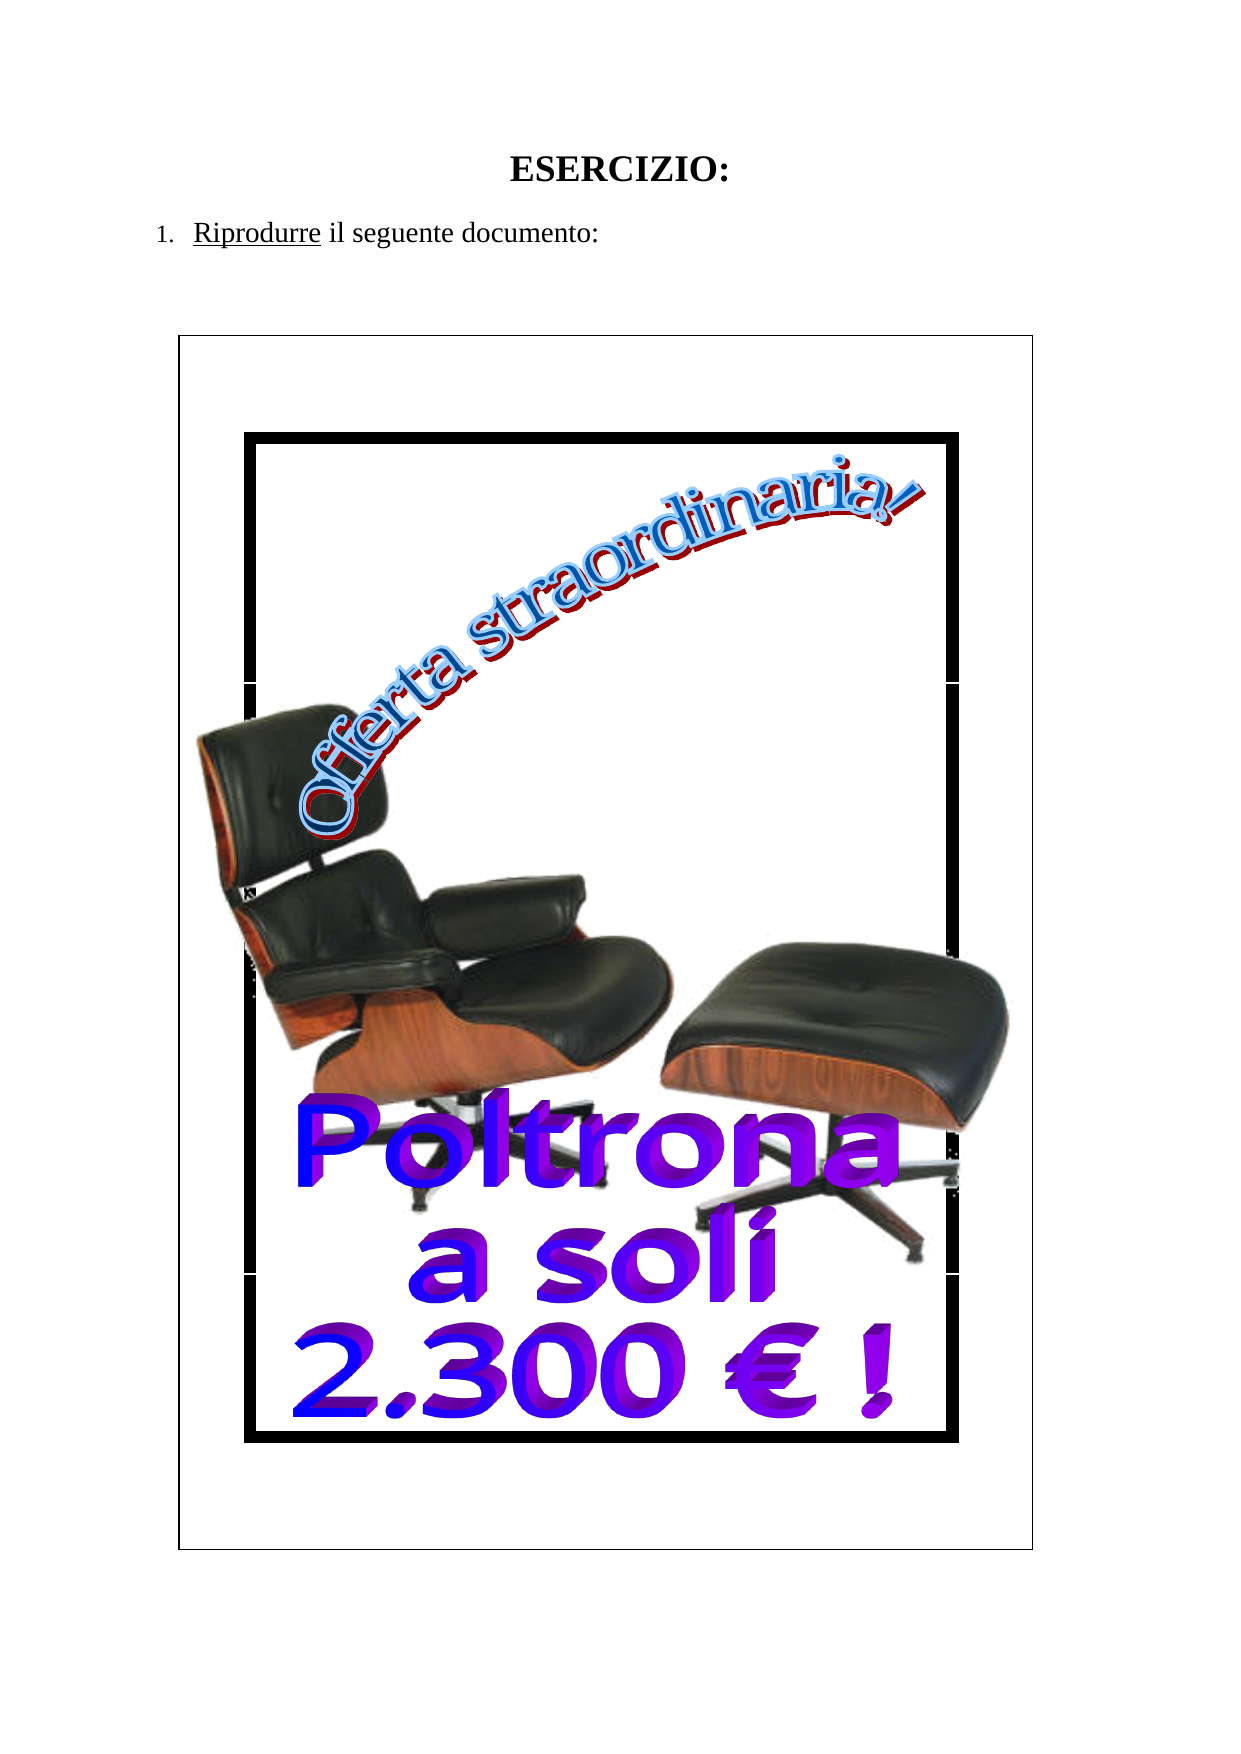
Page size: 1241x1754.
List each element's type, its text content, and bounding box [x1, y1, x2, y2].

picture [637, 1248, 674, 1274]
text ESERCIZIO: [118, 148, 1122, 189]
picture [364, 724, 372, 732]
picture [336, 755, 363, 780]
list Riprodurre il seguente documento: [156, 217, 1122, 249]
picture [186, 683, 1016, 1274]
picture [310, 794, 347, 822]
picture [374, 727, 389, 743]
picture [381, 711, 396, 727]
picture [417, 683, 434, 695]
